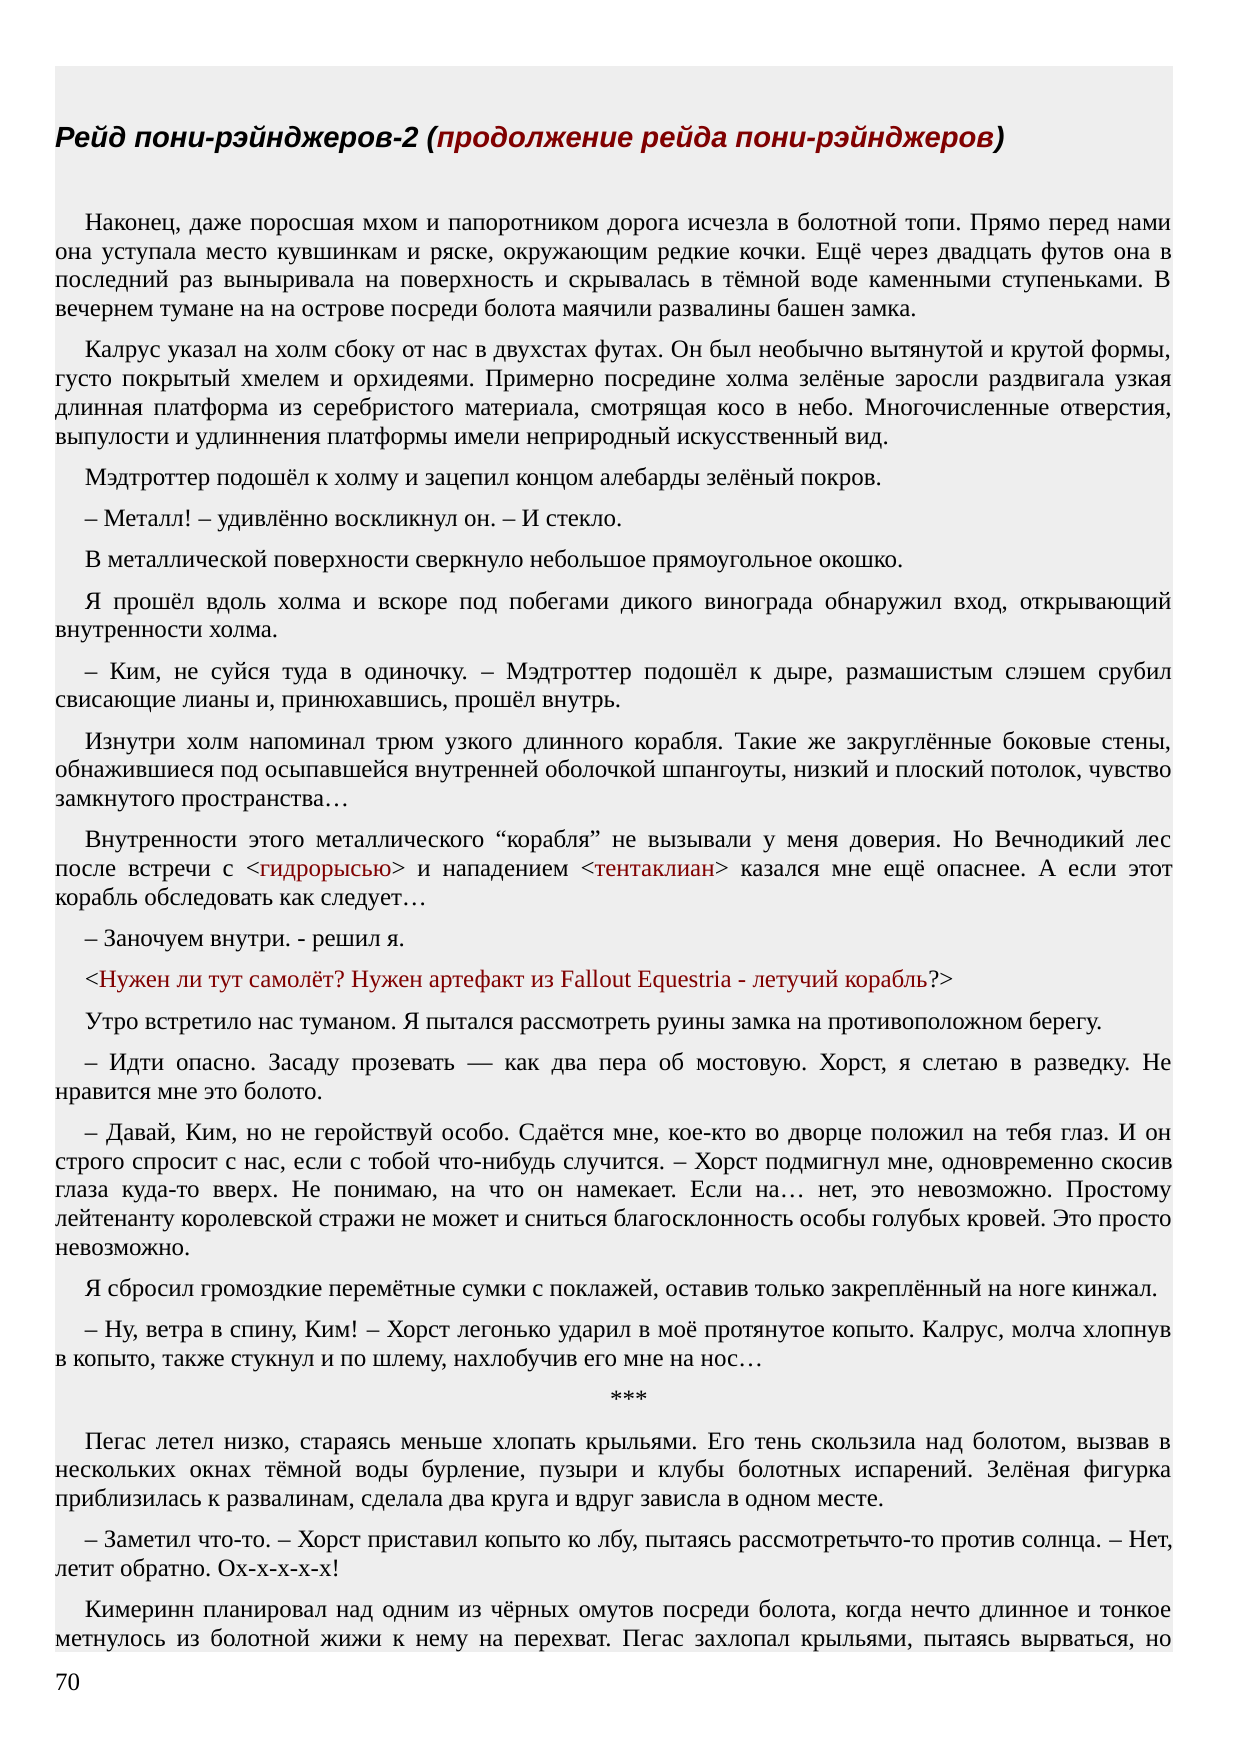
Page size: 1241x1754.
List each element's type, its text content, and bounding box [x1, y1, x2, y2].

text Наконец, даже поросшая мхом и папоротником дорога исчезла в болотной топи. Прямо перед нами она уступала место кувшинкам и ряске, окружающим редкие кочки. Ещё через двадцать футов она в последний раз выныривала на поверхность и скрывалась в тёмной воде каменными ступеньками. В вечернем тумане на на острове посреди болота маячили развалины башен замка. [55, 207, 1173, 322]
text – Заночуем внутри. - решил я. [55, 923, 1173, 952]
text – Заметил что-то. – Хорст приставил копыто ко лбу, пытаясь рассмотретьчто-то против солнца. – Нет, летит обратно. Ох-х-х-х-х! [55, 1524, 1173, 1582]
text Утро встретило нас туманом. Я пытался рассмотреть руины замка на противоположном берегу. [55, 1006, 1173, 1034]
text – Ну, ветра в спину, Ким! – Хорст легонько ударил в моё протянутое копыто. Калрус, молча хлопнув в копыто, также стукнул и по шлему, нахлобучив его мне на нос… [55, 1314, 1173, 1372]
text Кимеринн планировал над одним из чёрных омутов посреди болота, когда нечто длинное и тонкое метнулось из болотной жижи к нему на перехват. Пегас захлопал крыльями, пытаясь вырваться, но [55, 1594, 1173, 1652]
text Я сбросил громоздкие перемётные сумки с поклажей, оставив только закреплённый на ноге кинжал. [55, 1273, 1173, 1302]
text Я прошёл вдоль холма и вскоре под побегами дикого винограда обнаружил вход, открывающий внутренности холма. [55, 586, 1173, 643]
text *** [55, 1384, 1173, 1413]
text – Идти опасно. Засаду прозевать — как два пера об мостовую. Хорст, я слетаю в разведку. Не нравится мне это болото. [55, 1047, 1173, 1104]
text В металлической поверхности сверкнуло небольшое прямоугольное окошко. [55, 544, 1173, 573]
text <Нужен ли тут самолёт? Нужен артефакт из Fallout Equestria - летучий корабль?> [55, 964, 1173, 993]
text Калрус указал на холм сбоку от нас в двухстах футах. Он был необычно вытянутой и крутой формы, густо покрытый хмелем и орхидеями. Примерно посредине холма зелёные заросли раздвигала узкая длинная платформа из серебристого материала, смотрящая косо в небо. Многочисленные отверстия, выпулости и удлиннения платформы имели неприродный искусственный вид. [55, 334, 1173, 449]
subtitle Рейд пони-рэйнджеров-2 (продолжение рейда пони-рэйнджеров) [55, 120, 1173, 153]
text Мэдтроттер подошёл к холму и зацепил концом алебарды зелёный покров. [55, 462, 1173, 491]
text – Давай, Ким, но не геройствуй особо. Сдаётся мне, кое-кто во дворце положил на тебя глаз. И он строго спросит с нас, если с тобой что-нибудь случится. – Хорст подмигнул мне, одновременно скосив глаза куда-то вверх. Не понимаю, на что он намекает. Если на… нет, это невозможно. Простому лейтенанту королевской стражи не может и сниться благосклонность особы голубых кровей. Это просто невозможно. [55, 1117, 1173, 1261]
text Изнутри холм напоминал трюм узкого длинного корабля. Такие же закруглённые боковые стены, обнажившиеся под осыпавшейся внутренней оболочкой шпангоуты, низкий и плоский потолок, чувство замкнутого пространства… [55, 726, 1173, 812]
text Внутренности этого металлического “корабля” не вызывали у меня доверия. Но Вечнодикий лес после встречи с <гидрорысью> и нападением <тентаклиан> казался мне ещё опаснее. А если этот корабль обследовать как следует… [55, 824, 1173, 911]
text Пегас летел низко, стараясь меньше хлопать крыльями. Его тень скользила над болотом, вызвав в нескольких окнах тёмной воды бурление, пузыри и клубы болотных испарений. Зелёная фигурка приблизилась к развалинам, сделала два круга и вдруг зависла в одном месте. [55, 1426, 1173, 1512]
text – Металл! – удивлённо воскликнул он. – И стекло. [55, 503, 1173, 532]
text – Ким, не суйся туда в одиночку. – Мэдтроттер подошёл к дыре, размашистым слэшем срубил свисающие лианы и, принюхавшись, прошёл внутрь. [55, 656, 1173, 713]
